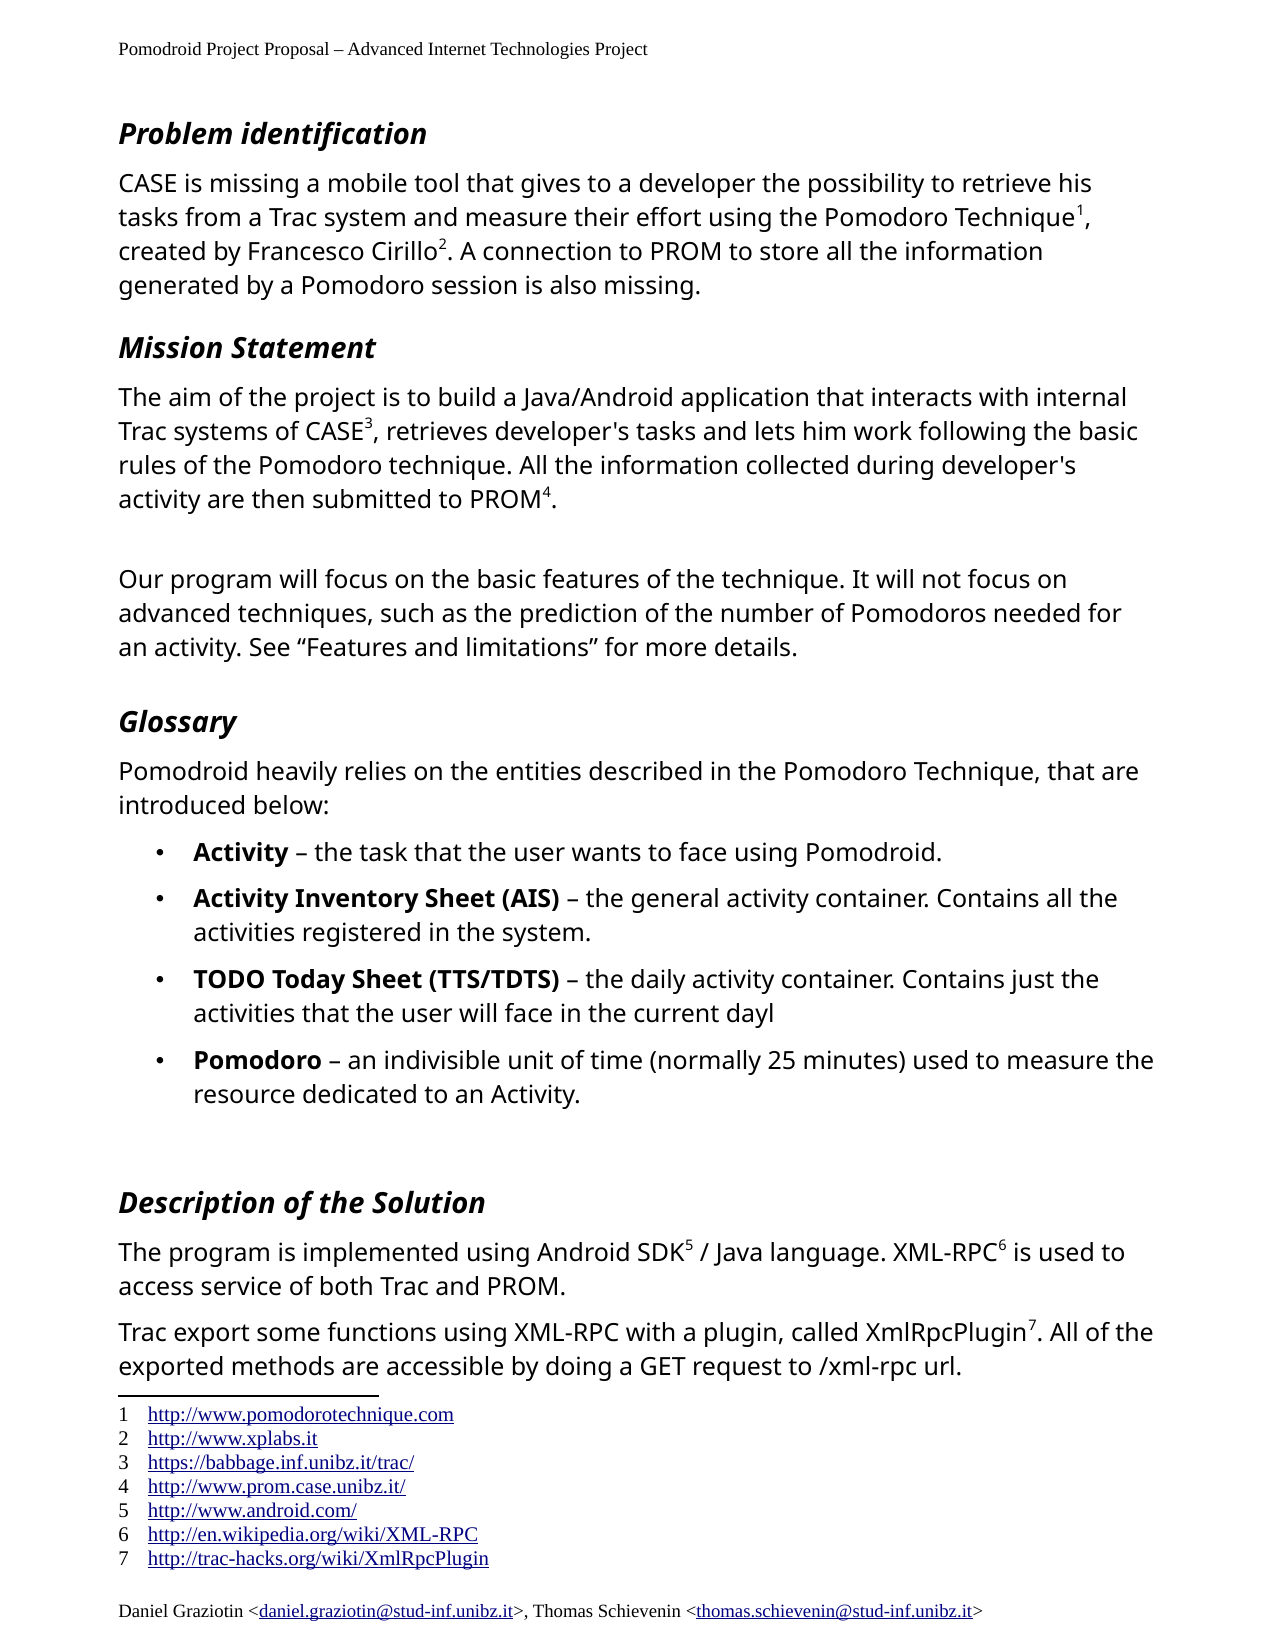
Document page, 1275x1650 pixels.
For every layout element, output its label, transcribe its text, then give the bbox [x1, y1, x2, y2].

list Pomodoro – an indivisible unit of time (normally 25 minutes) used to measure the resource dedicated to an Activity. [156, 1042, 1157, 1110]
text https://babbage.inf.unibz.it/trac/ [118, 1450, 1157, 1474]
subtitle Glossary [118, 702, 1157, 741]
text CASE is missing a mobile tool that gives to a developer the possibility to retrieve his tasks from a Trac system and measure their effort using the Pomodoro Technique, created by Francesco Cirillo. A connection to PROM to store all the information generated by a Pomodoro session is also missing. [118, 166, 1157, 302]
text http://www.prom.case.unibz.it/ [118, 1474, 1157, 1498]
text http://www.xplabs.it [118, 1426, 1157, 1450]
subtitle Problem identification [118, 113, 1157, 153]
text The aim of the project is to build a Java/Android application that interacts with internal Trac systems of CASE, retrieves developer's tasks and lets him work following the basic rules of the Pomodoro technique. All the information collected during developer's activity are then submitted to PROM. [118, 379, 1157, 515]
list Activity – the task that the user wants to face using Pomodroid. [156, 834, 1157, 868]
list Activity Inventory Sheet (AIS) – the general activity container. Contains all the activities registered in the system. [156, 881, 1157, 949]
subtitle Mission Statement [118, 327, 1157, 367]
text http://trac-hacks.org/wiki/XmlRpcPlugin [118, 1546, 1157, 1570]
text http://en.wikipedia.org/wiki/XML-RPC [118, 1522, 1157, 1546]
text The program is implemented using Android SDK / Java language. XML-RPC is used to access service of both Trac and PROM. [118, 1234, 1157, 1302]
text Trac export some functions using XML-RPC with a plugin, called XmlRpcPlugin. All of the exported methods are accessible by doing a GET request to /xml-rpc url. [118, 1315, 1157, 1383]
text Our program will focus on the basic features of the technique. It will not focus on advanced techniques, such as the prediction of the number of Pomodoros needed for an activity. See “Features and limitations” for more details. [118, 562, 1157, 664]
subtitle Description of the Solution [118, 1182, 1157, 1222]
list TODO Today Sheet (TTS/TDTS) – the daily activity container. Contains just the activities that the user will face in the current dayl [156, 962, 1157, 1030]
text http://www.pomodorotechnique.com [118, 1402, 1157, 1426]
text http://www.android.com/ [118, 1498, 1157, 1522]
text Pomodroid heavily relies on the entities described in the Pomodoro Technique, that are introduced below: [118, 754, 1157, 822]
